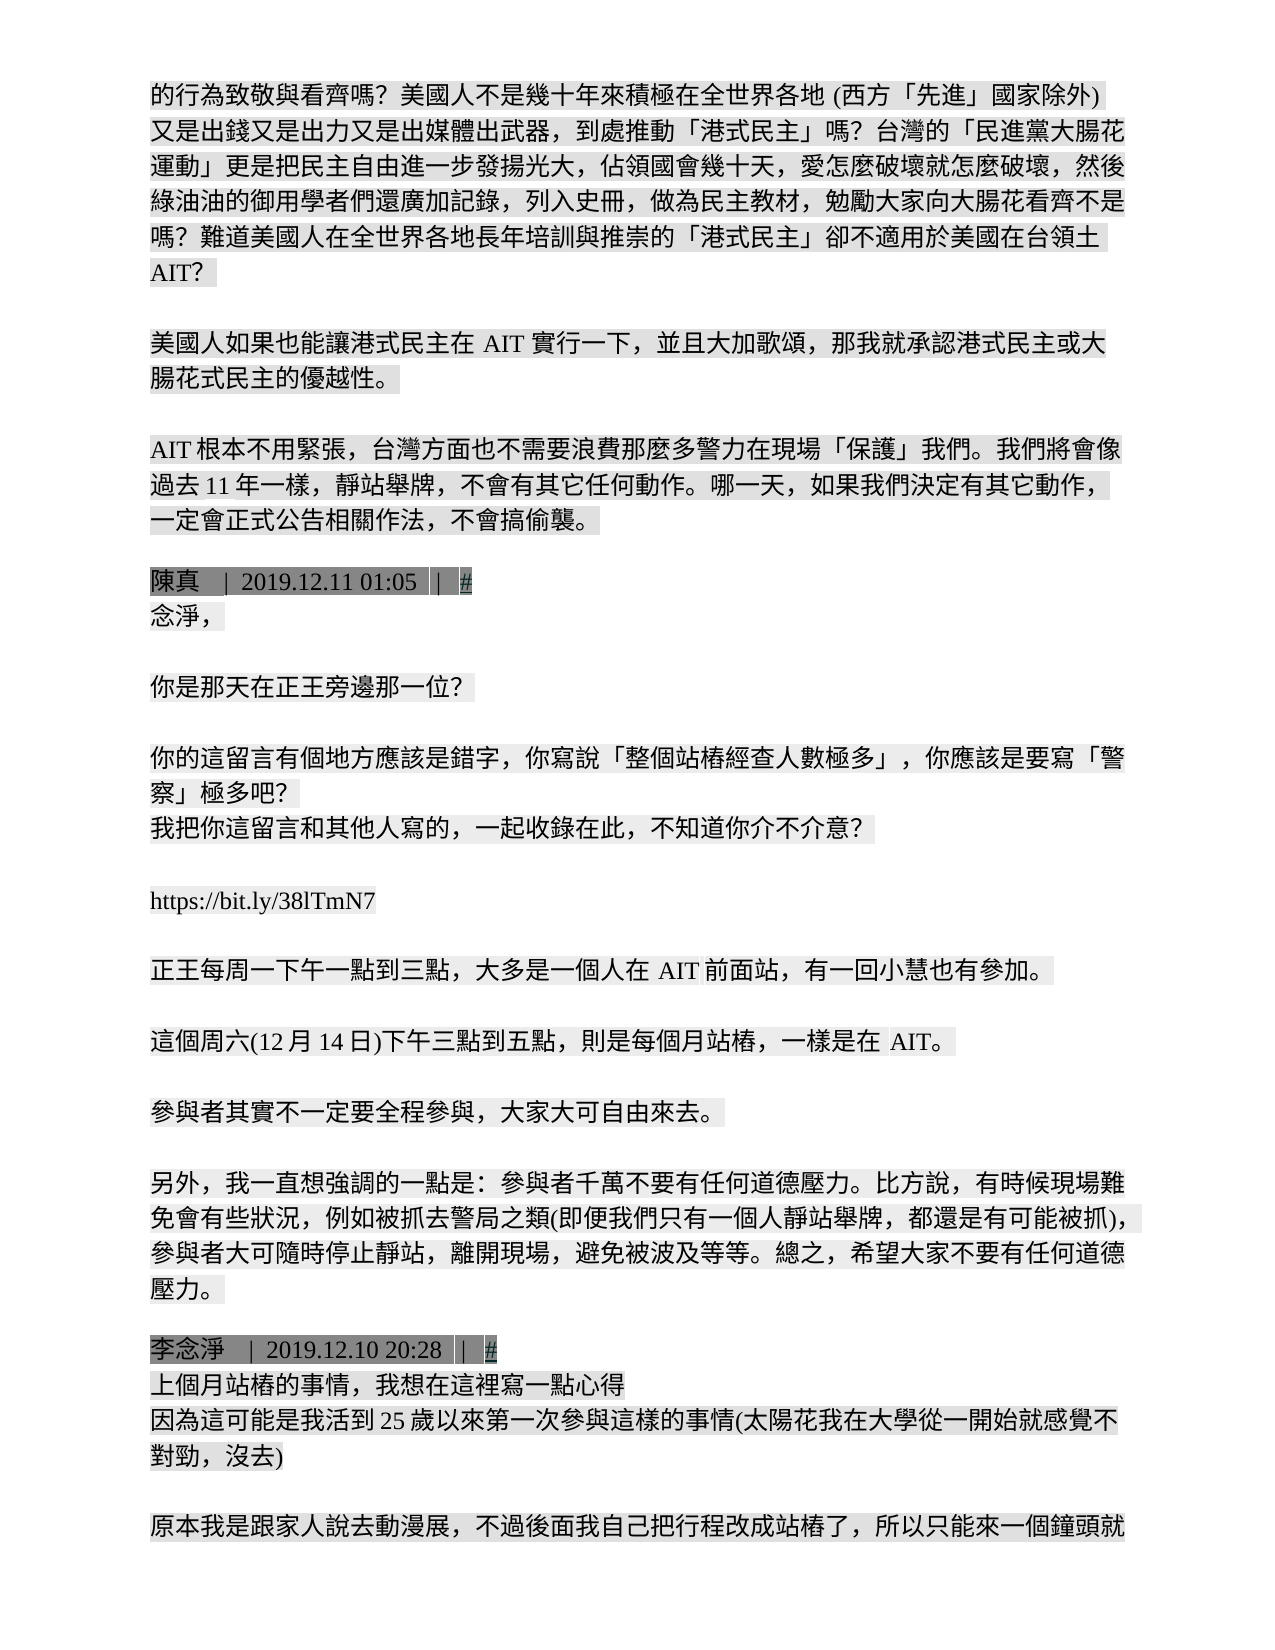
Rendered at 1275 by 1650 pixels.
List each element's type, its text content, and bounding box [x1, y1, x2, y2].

text 的行為致敬與看齊嗎？美國人不是幾十年來積極在全世界各地 (西方「先進」國家除外) 又是出錢又是出力又是出媒體出武器，到處推動「港式民主」嗎？台灣的「民進黨大腸花運動」更是把民主自由進一步發揚光大，佔領國會幾十天，愛怎麼破壞就怎麼破壞，然後綠油油的御用學者們還廣加記錄，列入史冊，做為民主教材，勉勵大家向大腸花看齊不是嗎？難道美國人在全世界各地長年培訓與推崇的「港式民主」卻不適用於美國在台領土 AIT？ 美國人如果也能讓港式民主在 AIT 實行一下，並且大加歌頌，那我就承認港式民主或大腸花式民主的優越性。 AIT根本不用緊張，台灣方面也不需要浪費那麼多警力在現場「保護」我們。我們將會像過去11年一樣，靜站舉牌，不會有其它任何動作。哪一天，如果我們決定有其它動作，一定會正式公告相關作法，不會搞偷襲。 [150, 75, 1125, 535]
text 上個月站樁的事情，我想在這裡寫一點心得 因為這可能是我活到25歲以來第一次參與這樣的事情(太陽花我在大學從一開始就感覺不對勁，沒去) 原本我是跟家人說去動漫展，不過後面我自己把行程改成站樁了，所以只能來一個鐘頭就 [150, 1364, 1125, 1542]
text 陳真 | 2019.12.11 01:05 | # [150, 560, 1125, 596]
text 念淨， 你是那天在正王旁邊那一位？ 你的這留言有個地方應該是錯字，你寫說「整個站樁經查人數極多」，你應該是要寫「警察」極多吧？ 我把你這留言和其他人寫的，一起收錄在此，不知道你介不介意？ https://bit.ly/38lTmN7 正王每周一下午一點到三點，大多是一個人在 AIT前面站，有一回小慧也有參加。 這個周六(12月14日)下午三點到五點，則是每個月站樁，一樣是在 AIT。 參與者其實不一定要全程參與，大家大可自由來去。 另外，我一直想強調的一點是：參與者千萬不要有任何道德壓力。比方說，有時候現場難免會有些狀況，例如被抓去警局之類(即便我們只有一個人靜站舉牌，都還是有可能被抓)，參與者大可隨時停止靜站，離開現場，避免被波及等等。總之，希望大家不要有任何道德壓力。 [150, 596, 1125, 1304]
text 李念淨 | 2019.12.10 20:28 | # [150, 1329, 1125, 1364]
